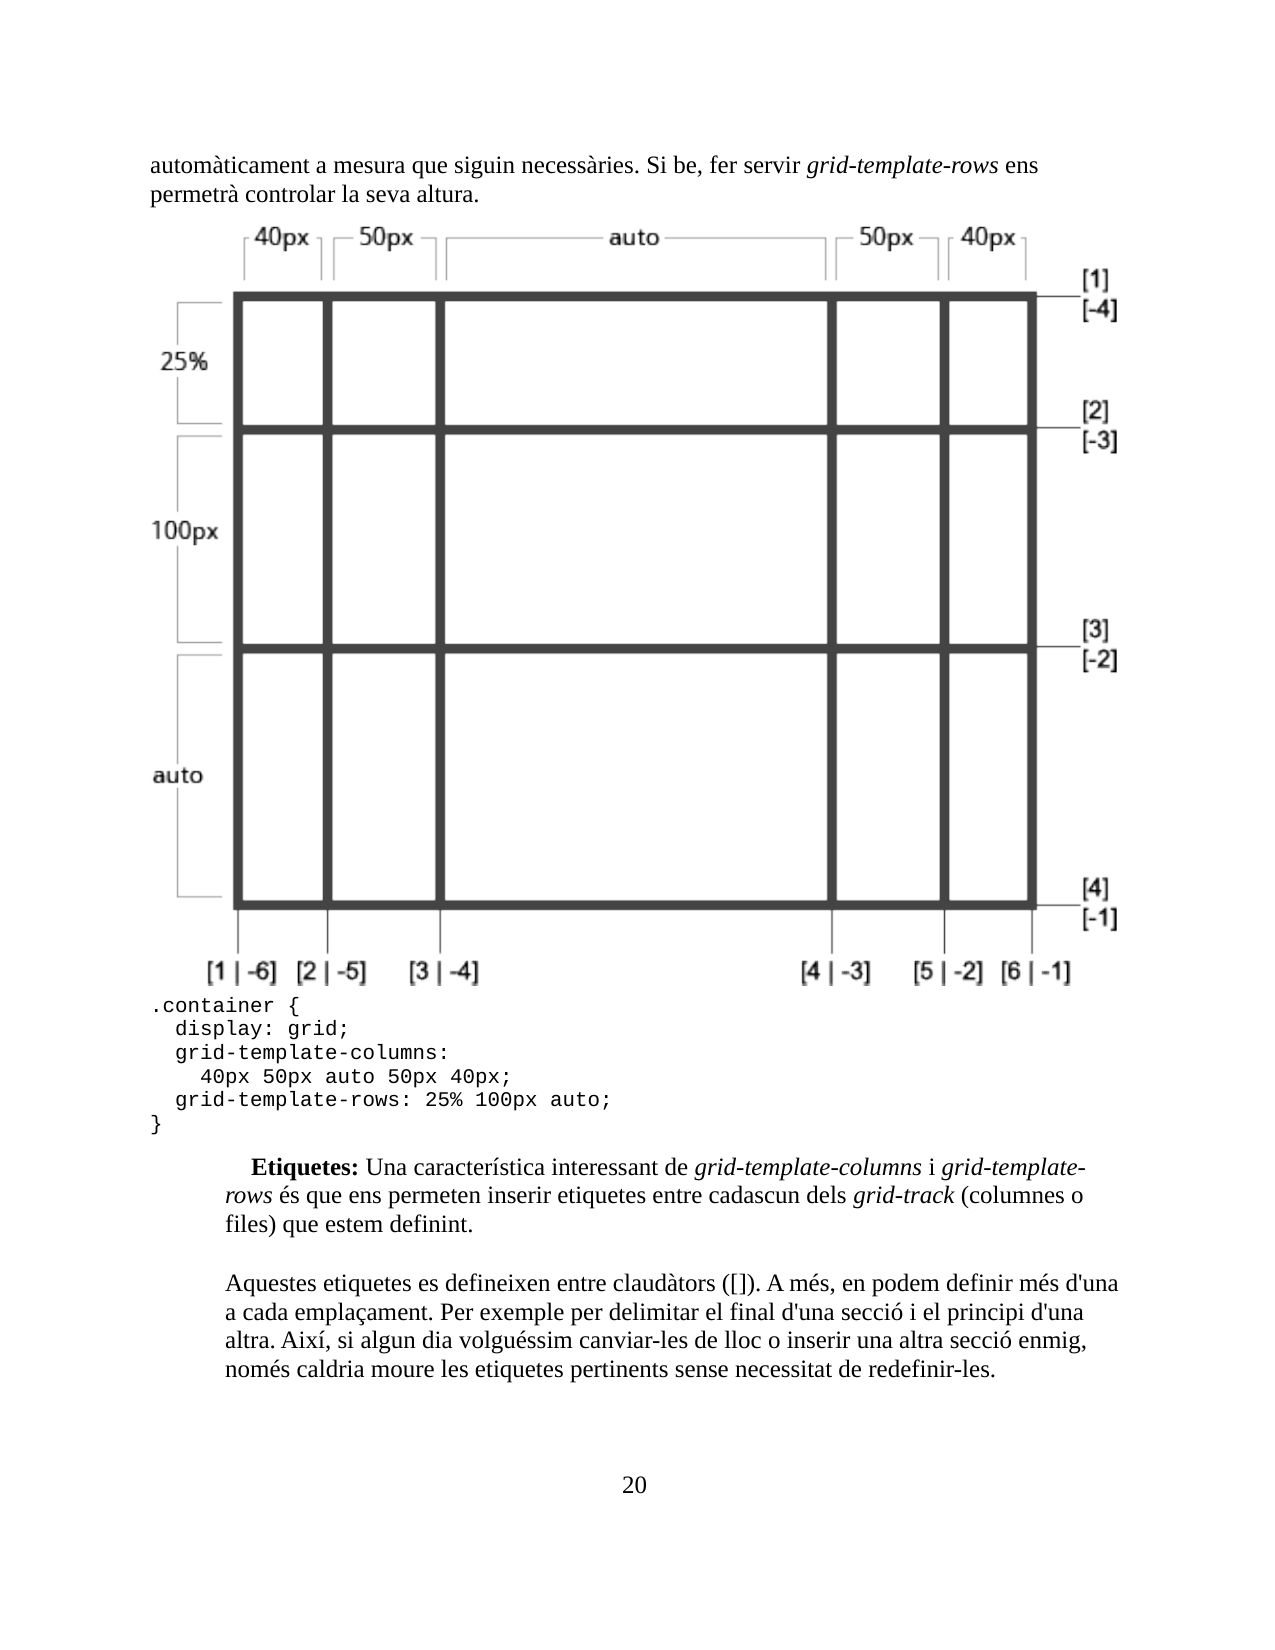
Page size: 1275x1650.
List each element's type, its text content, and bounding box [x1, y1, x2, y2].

text display: grid; [150, 1018, 1125, 1042]
text grid-template-columns: [150, 1042, 1125, 1066]
text automàticament a mesura que siguin necessàries. Si be, fer servir grid-template-rows ens permetrà controlar la seva altura. [150, 150, 1125, 207]
text grid-template-rows: 25% 100px auto; [150, 1089, 1125, 1113]
text 📌 Etiquetes: Una característica interessant de grid-template-columns i grid-template-rows és que ens permeten inserir etiquetes entre cadascun dels grid-track (columnes o files) que estem definint. [225, 1152, 1125, 1238]
text 40px 50px auto 50px 40px; [150, 1066, 1125, 1089]
picture [150, 225, 1117, 986]
text } [150, 1113, 1125, 1137]
text .container { [150, 995, 1125, 1018]
text Aquestes etiquetes es defineixen entre claudàtors ([]). A més, en podem definir més d'una a cada emplaçament. Per exemple per delimitar el final d'una secció i el principi d'una altra. Així, si algun dia volguéssim canviar-les de lloc o inserir una altra secció enmig, només caldria moure les etiquetes pertinents sense necessitat de redefinir-les. [225, 1268, 1125, 1383]
